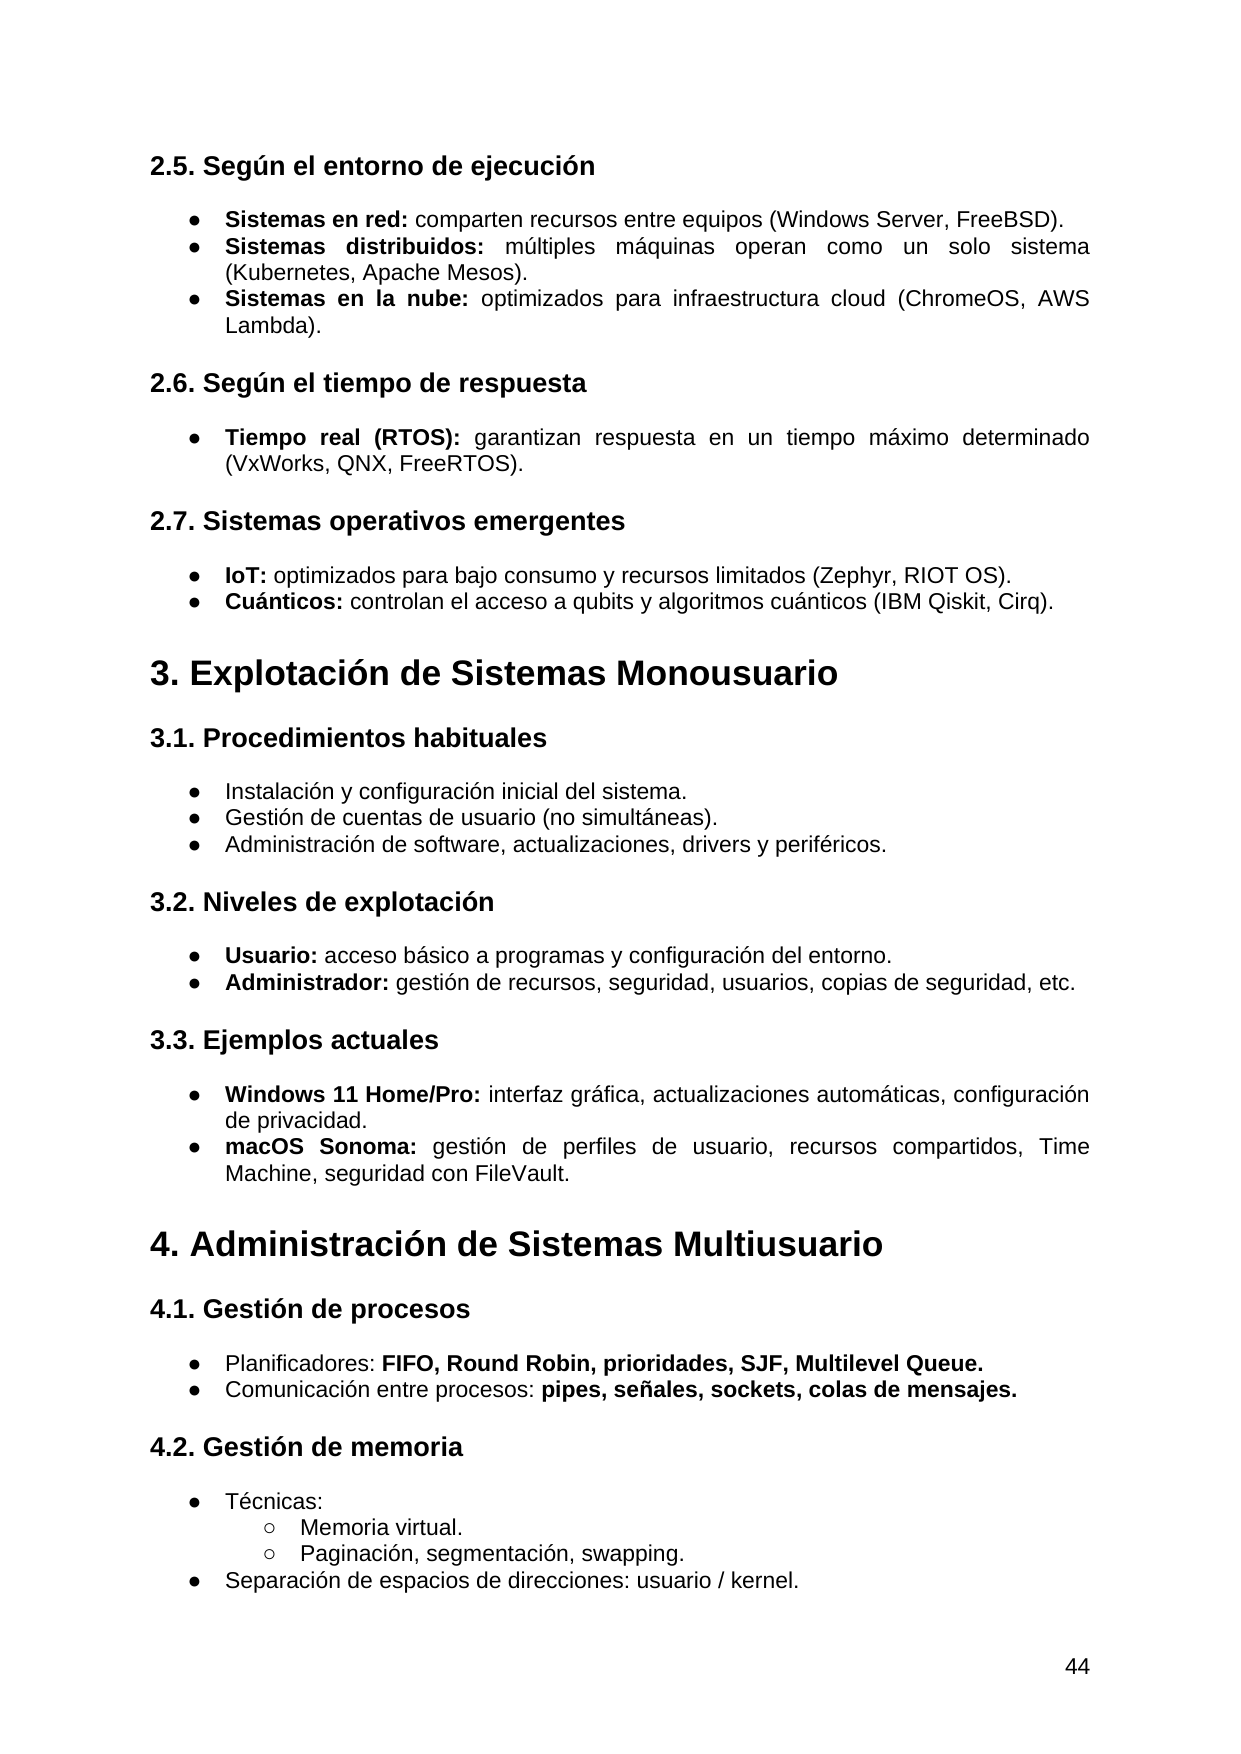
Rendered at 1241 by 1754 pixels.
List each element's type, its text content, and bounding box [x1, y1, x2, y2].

list Sistemas distribuidos: múltiples máquinas operan como un solo sistema (Kubernetes, Apache Mesos). [187, 233, 1090, 285]
subtitle 3.2. Niveles de explotación [150, 886, 1090, 917]
list Separación de espacios de direcciones: usuario / kernel. [187, 1567, 1090, 1593]
subtitle 4.2. Gestión de memoria [150, 1431, 1090, 1463]
list Comunicación entre procesos: pipes, señales, sockets, colas de mensajes. [187, 1376, 1090, 1402]
subtitle 2.7. Sistemas operativos emergentes [150, 505, 1090, 537]
subtitle 3. Explotación de Sistemas Monousuario [150, 652, 1090, 692]
list macOS Sonoma: gestión de perfiles de usuario, recursos compartidos, Time Machine, seguridad con FileVault. [187, 1133, 1090, 1186]
list Sistemas en red: comparten recursos entre equipos (Windows Server, FreeBSD). [187, 206, 1090, 233]
subtitle 4. Administración de Sistemas Multiusuario [150, 1223, 1090, 1264]
list Cuánticos: controlan el acceso a qubits y algoritmos cuánticos (IBM Qiskit, Cirq). [187, 588, 1090, 614]
subtitle 3.1. Procedimientos habituales [150, 722, 1090, 753]
list Gestión de cuentas de usuario (no simultáneas). [187, 804, 1090, 831]
list Administrador: gestión de recursos, seguridad, usuarios, copias de seguridad, etc. [187, 969, 1090, 995]
list Paginación, segmentación, swapping. [262, 1540, 1090, 1567]
subtitle 4.1. Gestión de procesos [150, 1293, 1090, 1324]
list Planificadores: FIFO, Round Robin, prioridades, SJF, Multilevel Queue. [187, 1349, 1090, 1376]
subtitle 2.5. Según el entorno de ejecución [150, 150, 1090, 181]
list IoT: optimizados para bajo consumo y recursos limitados (Zephyr, RIOT OS). [187, 562, 1090, 588]
list Administración de software, actualizaciones, drivers y periféricos. [187, 831, 1090, 857]
list Sistemas en la nube: optimizados para infraestructura cloud (ChromeOS, AWS Lambda). [187, 285, 1090, 338]
list Tiempo real (RTOS): garantizan respuesta en un tiempo máximo determinado (VxWorks, QNX, FreeRTOS). [187, 423, 1090, 476]
subtitle 2.6. Según el tiempo de respuesta [150, 367, 1090, 398]
list Memoria virtual. [262, 1514, 1090, 1540]
list Usuario: acceso básico a programas y configuración del entorno. [187, 942, 1090, 969]
list Instalación y configuración inicial del sistema. [187, 778, 1090, 804]
subtitle 3.3. Ejemplos actuales [150, 1024, 1090, 1056]
list Técnicas: [187, 1488, 1090, 1514]
list Windows 11 Home/Pro: interfaz gráfica, actualizaciones automáticas, configuración de privacidad. [187, 1081, 1090, 1133]
